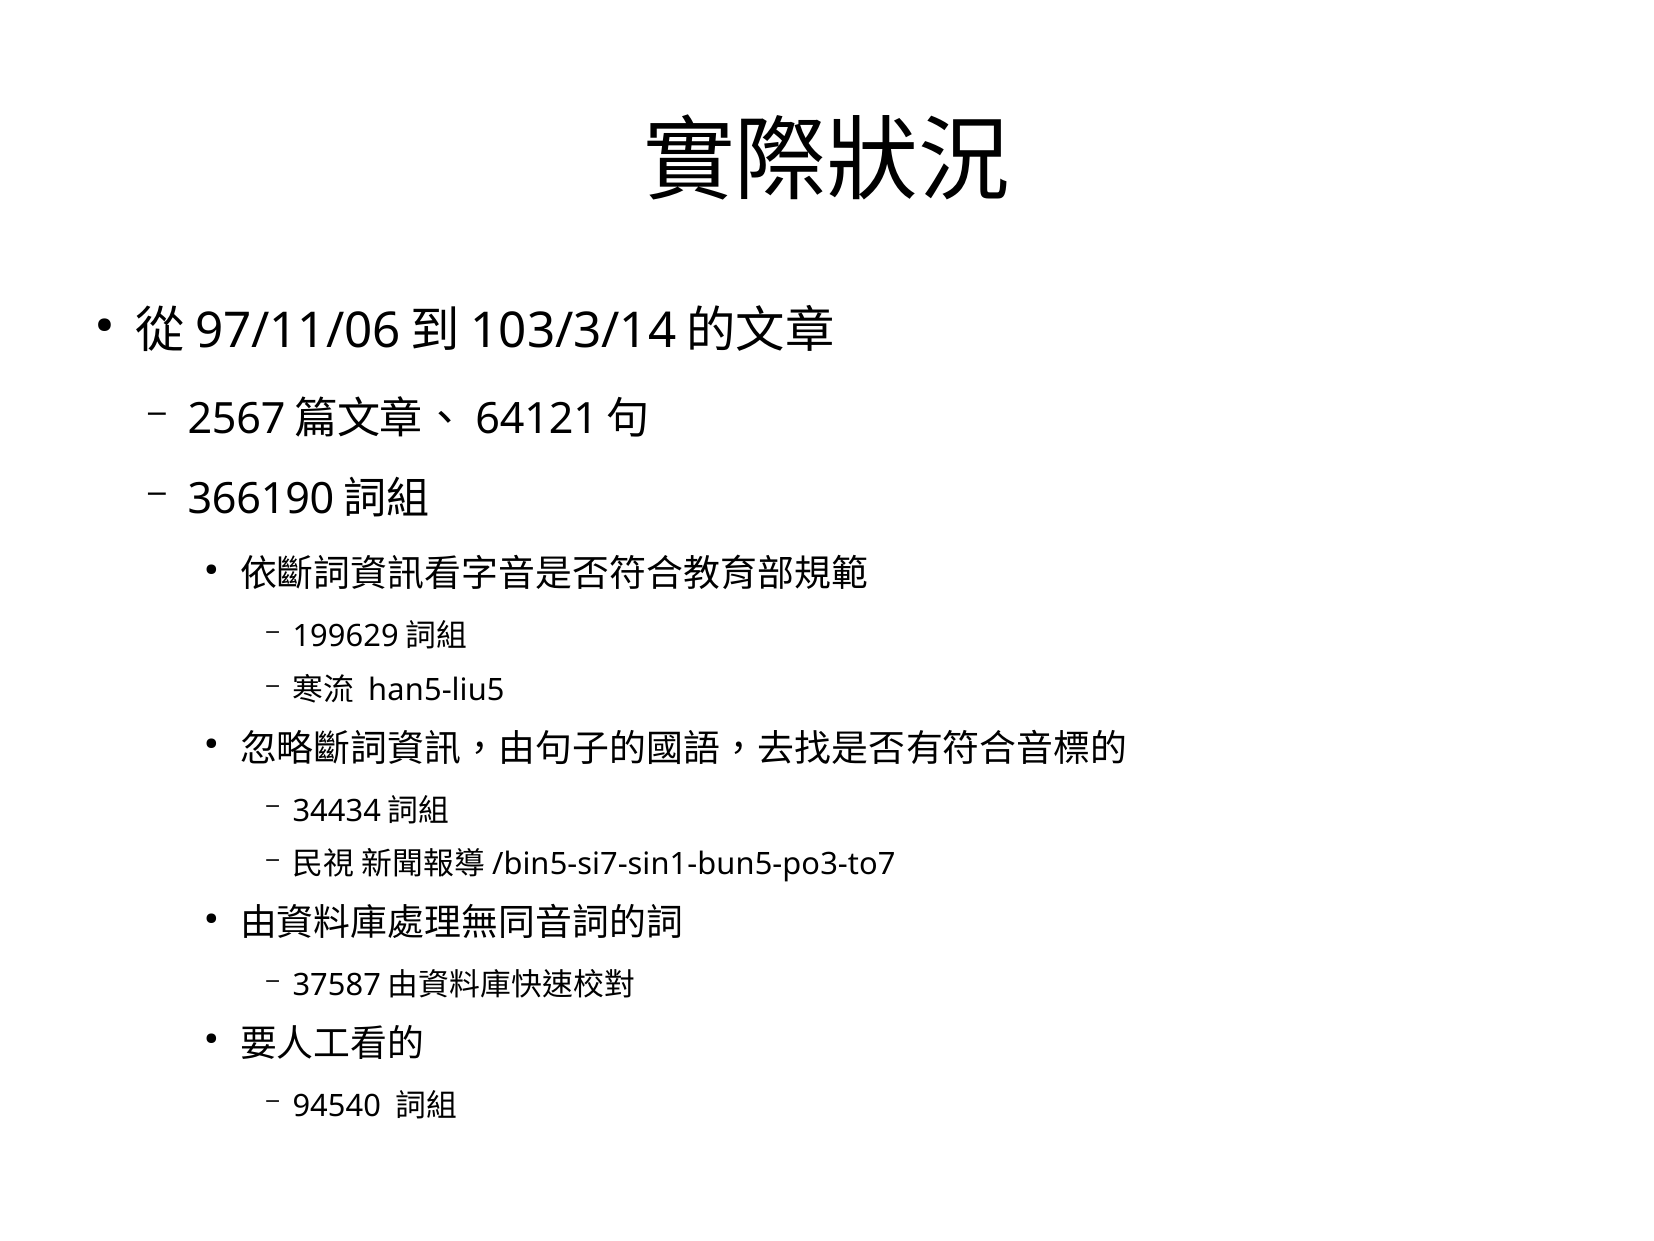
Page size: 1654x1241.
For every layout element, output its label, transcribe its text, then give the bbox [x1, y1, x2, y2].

list 從97/11/06到103/3/14的文章 2567篇文章、64121句 366190詞組 依斷詞資訊看字音是否符合教育部規範 199629詞組 寒流 han5-liu5 忽略斷詞資訊，由句子的國語，去找是否有符合音標的 34434詞組 民視 新聞報導/bin5-si7-sin1-bun5-po3-to7 由資料庫處理無同音詞的詞 37587由資料庫快速校對 要人工看的 94540 詞組 [82, 290, 1538, 1131]
title 實際狀況 [82, 49, 1571, 257]
